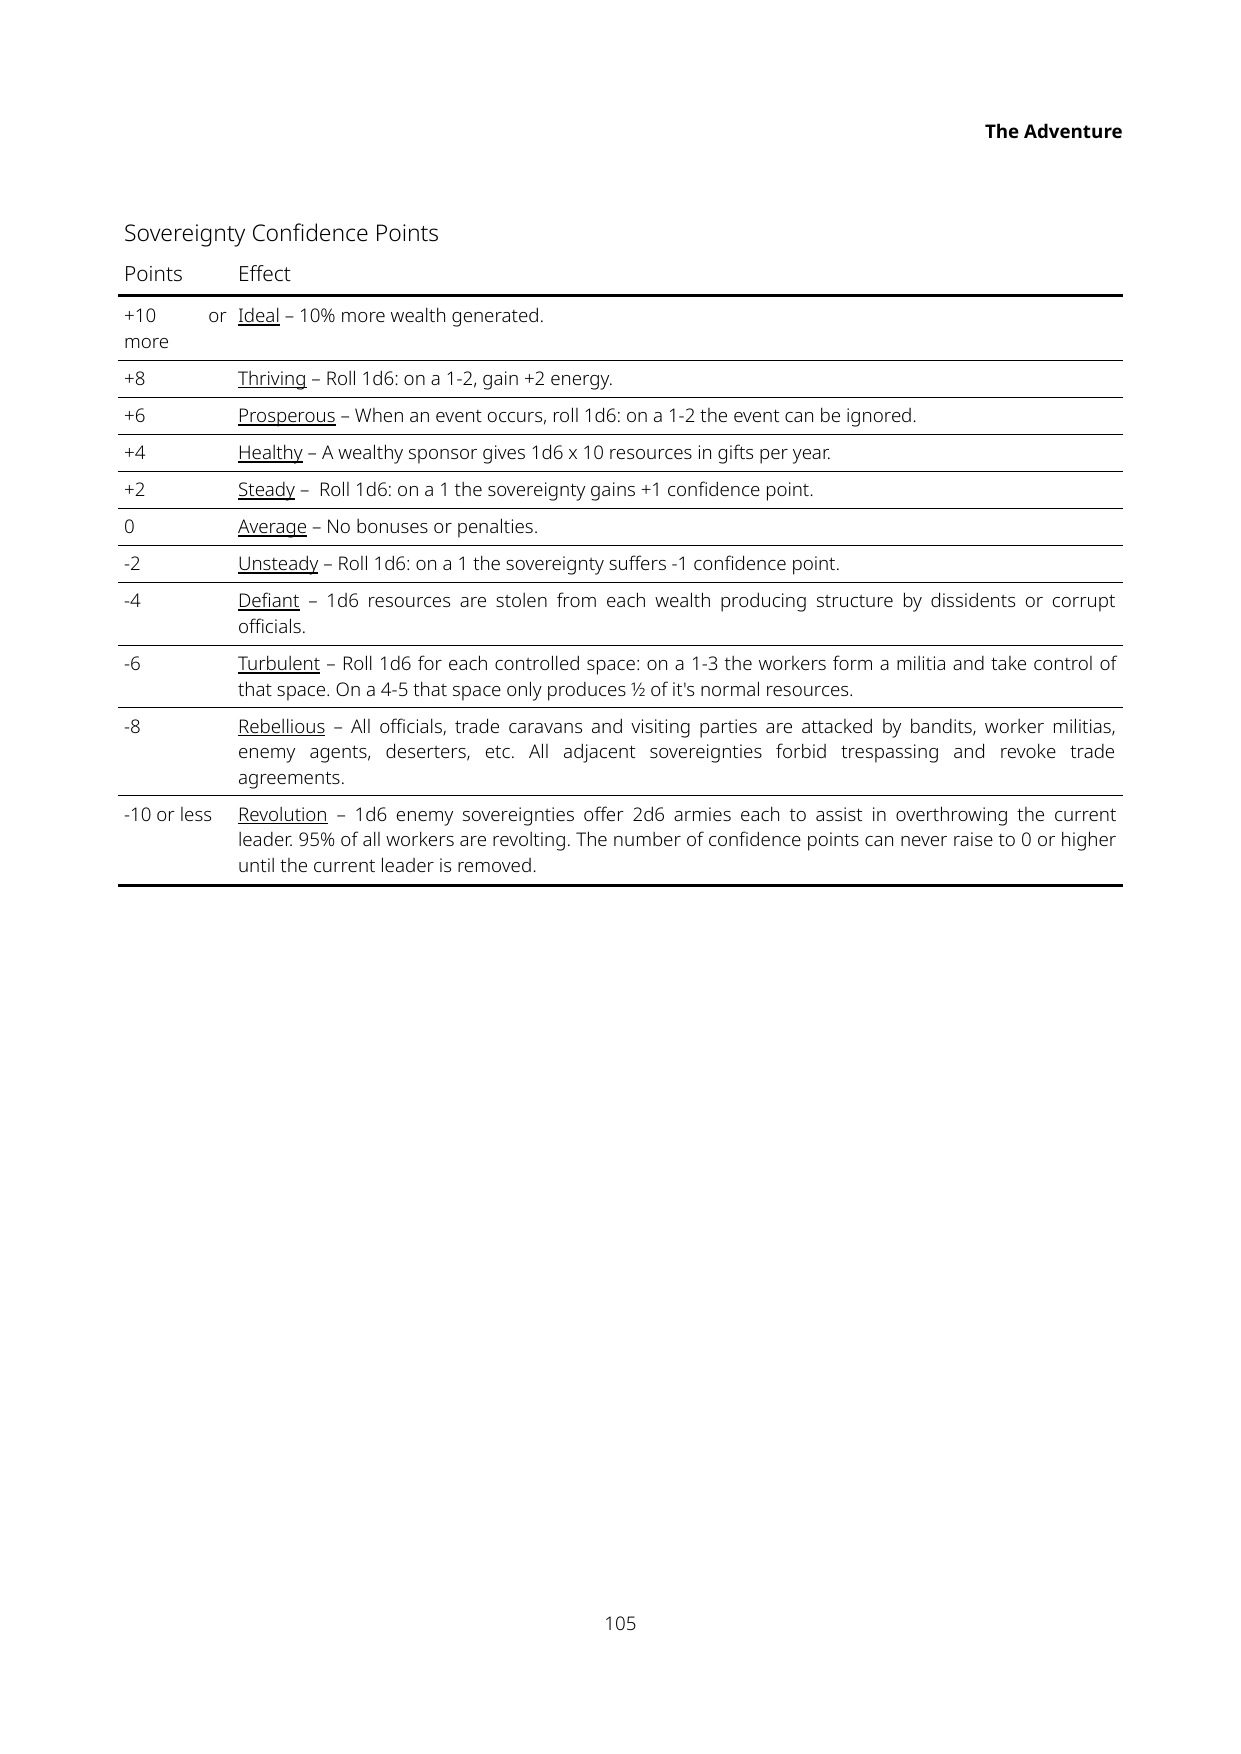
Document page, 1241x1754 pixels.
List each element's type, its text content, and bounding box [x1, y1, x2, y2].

table_cell +6 [118, 398, 232, 434]
table_cell +10 or more [118, 297, 232, 359]
table_cell Effect [232, 254, 1123, 294]
table_cell Healthy – A wealthy sponsor gives 1d6 x 10 resources in gifts per year. [232, 435, 1123, 471]
table_cell -2 [118, 546, 232, 582]
table_cell Defiant – 1d6 resources are stolen from each wealth producing structure by dissidents or corrupt officials. [232, 583, 1123, 644]
table_cell Revolution – 1d6 enemy sovereignties offer 2d6 armies each to assist in overthrowing the current leader. 95% of all workers are revolting. The number of confidence points can never raise to 0 or higher until the current leader is removed. [232, 796, 1123, 883]
table_cell 0 [118, 509, 232, 545]
table_cell -4 [118, 583, 232, 644]
table_cell Average – No bonuses or penalties. [232, 509, 1123, 545]
table_cell -10 or less [118, 796, 232, 883]
table_cell Rebellious – All officials, trade caravans and visiting parties are attacked by bandits, worker militias, enemy agents, deserters, etc. All adjacent sovereignties forbid trespassing and revoke trade agreements. [232, 708, 1123, 795]
table_cell Ideal – 10% more wealth generated. [232, 297, 1123, 359]
table_header Sovereignty Confidence Points [118, 211, 1123, 254]
table_cell +2 [118, 472, 232, 508]
table_cell +8 [118, 361, 232, 397]
table_cell Turbulent – Roll 1d6 for each controlled space: on a 1-3 the workers form a militia and take control of that space. On a 4-5 that space only produces ½ of it's normal resources. [232, 646, 1123, 707]
table_cell +4 [118, 435, 232, 471]
table_cell Prosperous – When an event occurs, roll 1d6: on a 1-2 the event can be ignored. [232, 398, 1123, 434]
table_cell Unsteady – Roll 1d6: on a 1 the sovereignty suffers -1 confidence point. [232, 546, 1123, 582]
table_cell Thriving – Roll 1d6: on a 1-2, gain +2 energy. [232, 361, 1123, 397]
table_cell Points [118, 254, 232, 294]
table_cell -6 [118, 646, 232, 707]
table_cell -8 [118, 708, 232, 795]
table_cell Steady – Roll 1d6: on a 1 the sovereignty gains +1 confidence point. [232, 472, 1123, 508]
